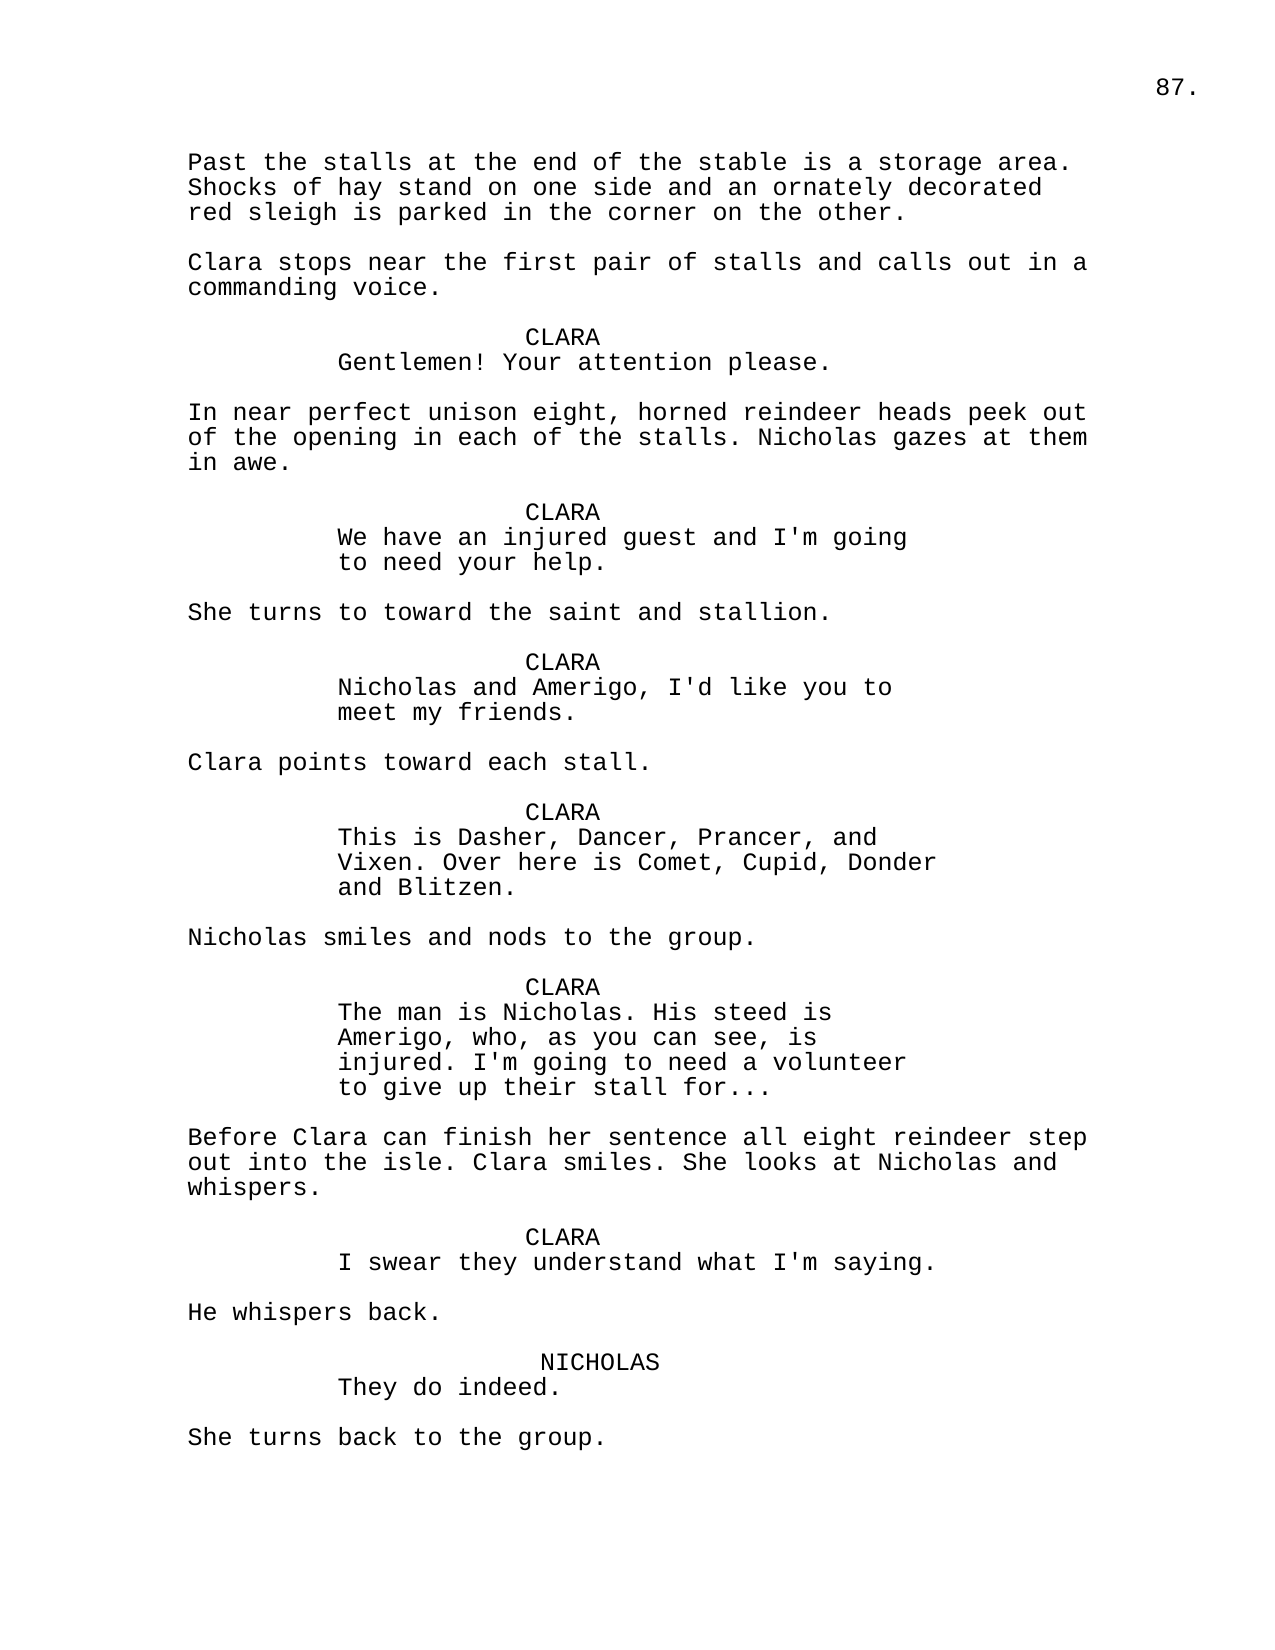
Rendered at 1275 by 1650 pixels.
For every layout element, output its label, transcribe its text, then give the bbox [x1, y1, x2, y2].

text Nicholas and Amerigo, I'd like you to meet my friends. [337, 675, 937, 725]
text The man is Nicholas. His steed is Amerigo, who, as you can see, is injured. I'm going to need a volunteer to give up their stall for... [337, 1000, 937, 1100]
text Clara [525, 325, 1087, 350]
text We have an injured guest and I'm going to need your help. [337, 525, 937, 575]
text Clara [525, 800, 1087, 825]
text She turns to toward the saint and stallion. [187, 600, 1087, 625]
text Clara [525, 1225, 1087, 1250]
text Nicholas [525, 1350, 1087, 1375]
text Clara stops near the first pair of stalls and calls out in a commanding voice. [187, 250, 1087, 300]
text Clara [525, 975, 1087, 1000]
text She turns back to the group. [187, 1425, 1087, 1450]
text Clara [525, 500, 1087, 525]
text Before Clara can finish her sentence all eight reindeer step out into the isle. Clara smiles. She looks at Nicholas and whispers. [187, 1125, 1087, 1200]
text Clara points toward each stall. [187, 750, 1087, 775]
text They do indeed. [337, 1375, 937, 1400]
text He whispers back. [187, 1300, 1087, 1325]
text In near perfect unison eight, horned reindeer heads peek out of the opening in each of the stalls. Nicholas gazes at them in awe. [187, 400, 1087, 475]
text Gentlemen! Your attention please. [337, 350, 937, 375]
text I swear they understand what I'm saying. [337, 1250, 937, 1275]
text Clara [525, 650, 1087, 675]
text This is Dasher, Dancer, Prancer, and Vixen. Over here is Comet, Cupid, Donder and Blitzen. [337, 825, 937, 900]
text Nicholas smiles and nods to the group. [187, 925, 1087, 950]
text Past the stalls at the end of the stable is a storage area. Shocks of hay stand on one side and an ornately decorated red sleigh is parked in the corner on the other. [187, 150, 1087, 225]
